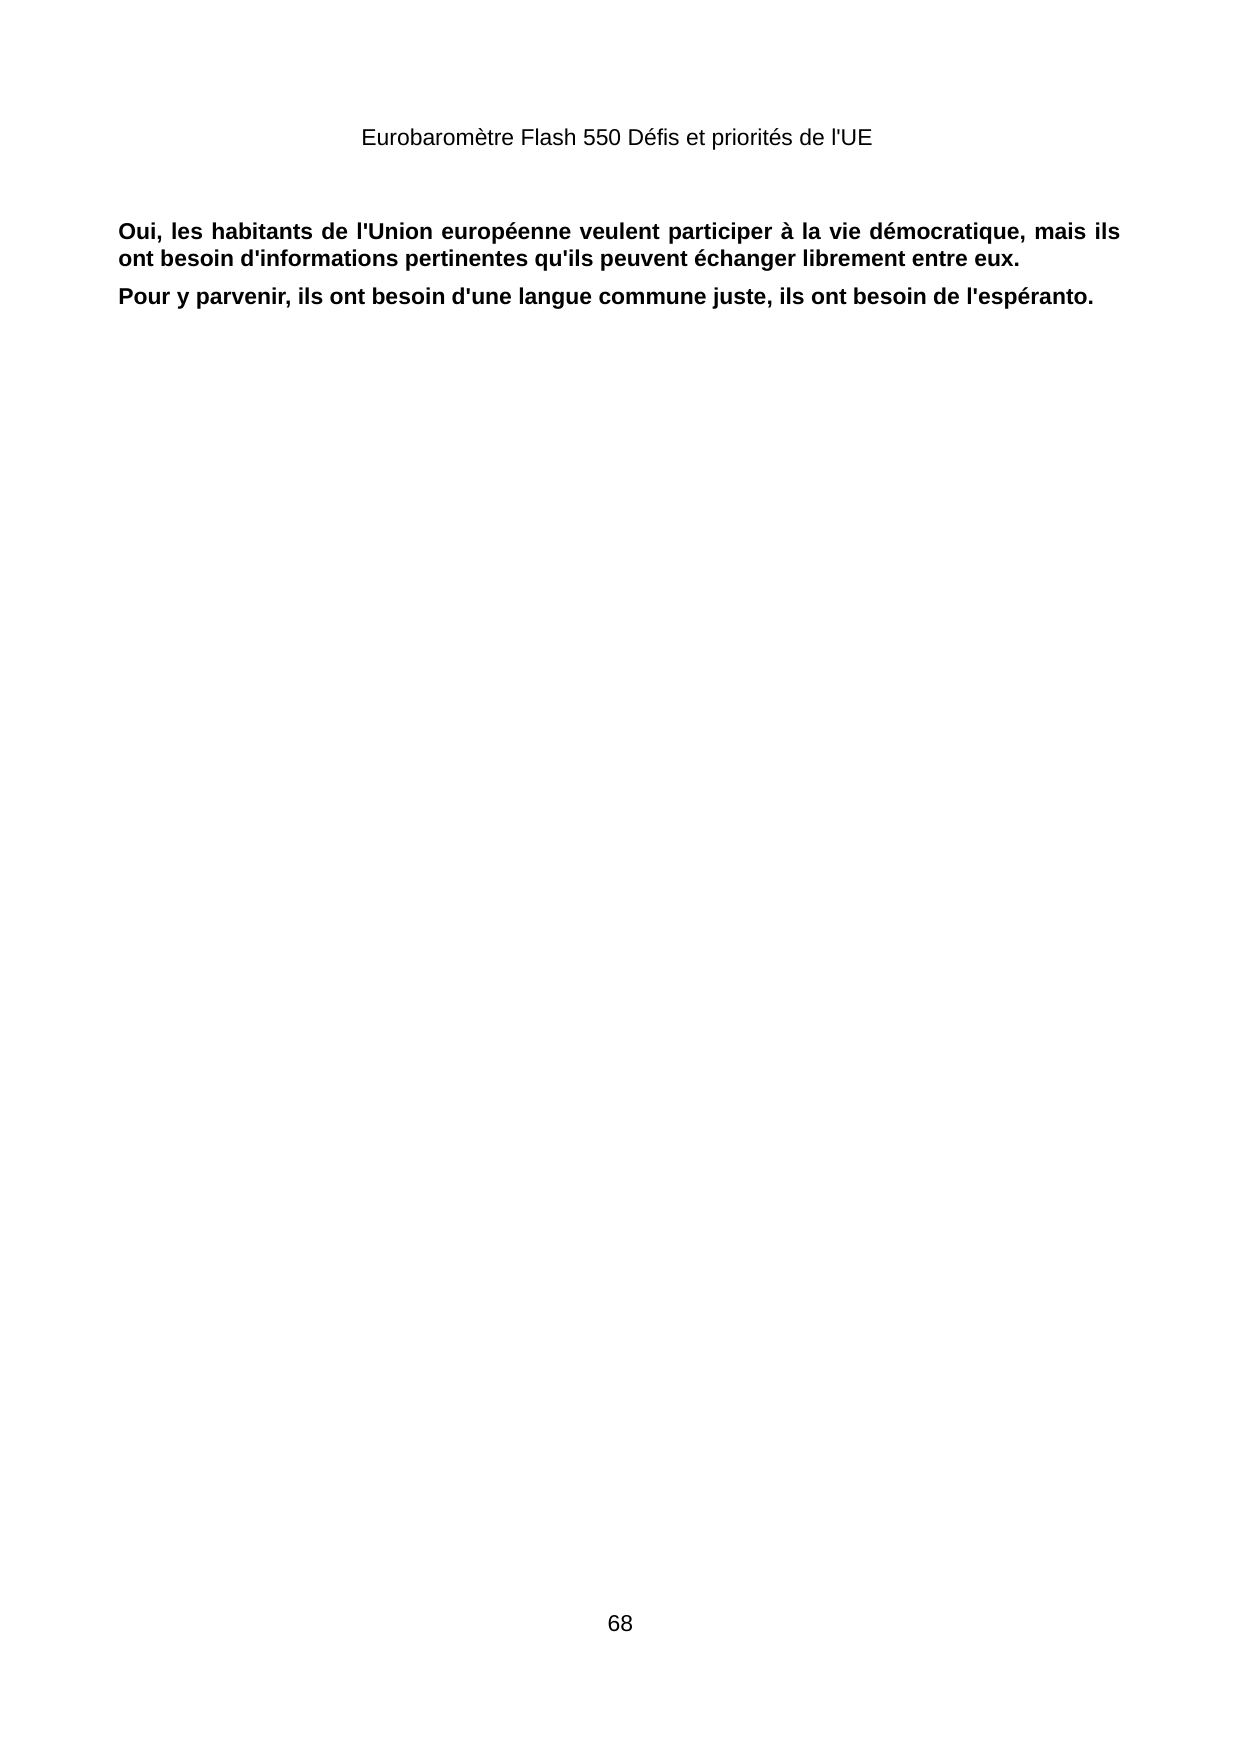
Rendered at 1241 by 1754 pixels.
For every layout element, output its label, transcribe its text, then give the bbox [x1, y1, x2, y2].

text Pour y parvenir, ils ont besoin d'une langue commune juste, ils ont besoin de l'espéranto. [118, 283, 1122, 309]
text Oui, les habitants de l'Union européenne veulent participer à la vie démocratique, mais ils ont besoin d'informations pertinentes qu'ils peuvent échanger librement entre eux. [118, 218, 1122, 271]
